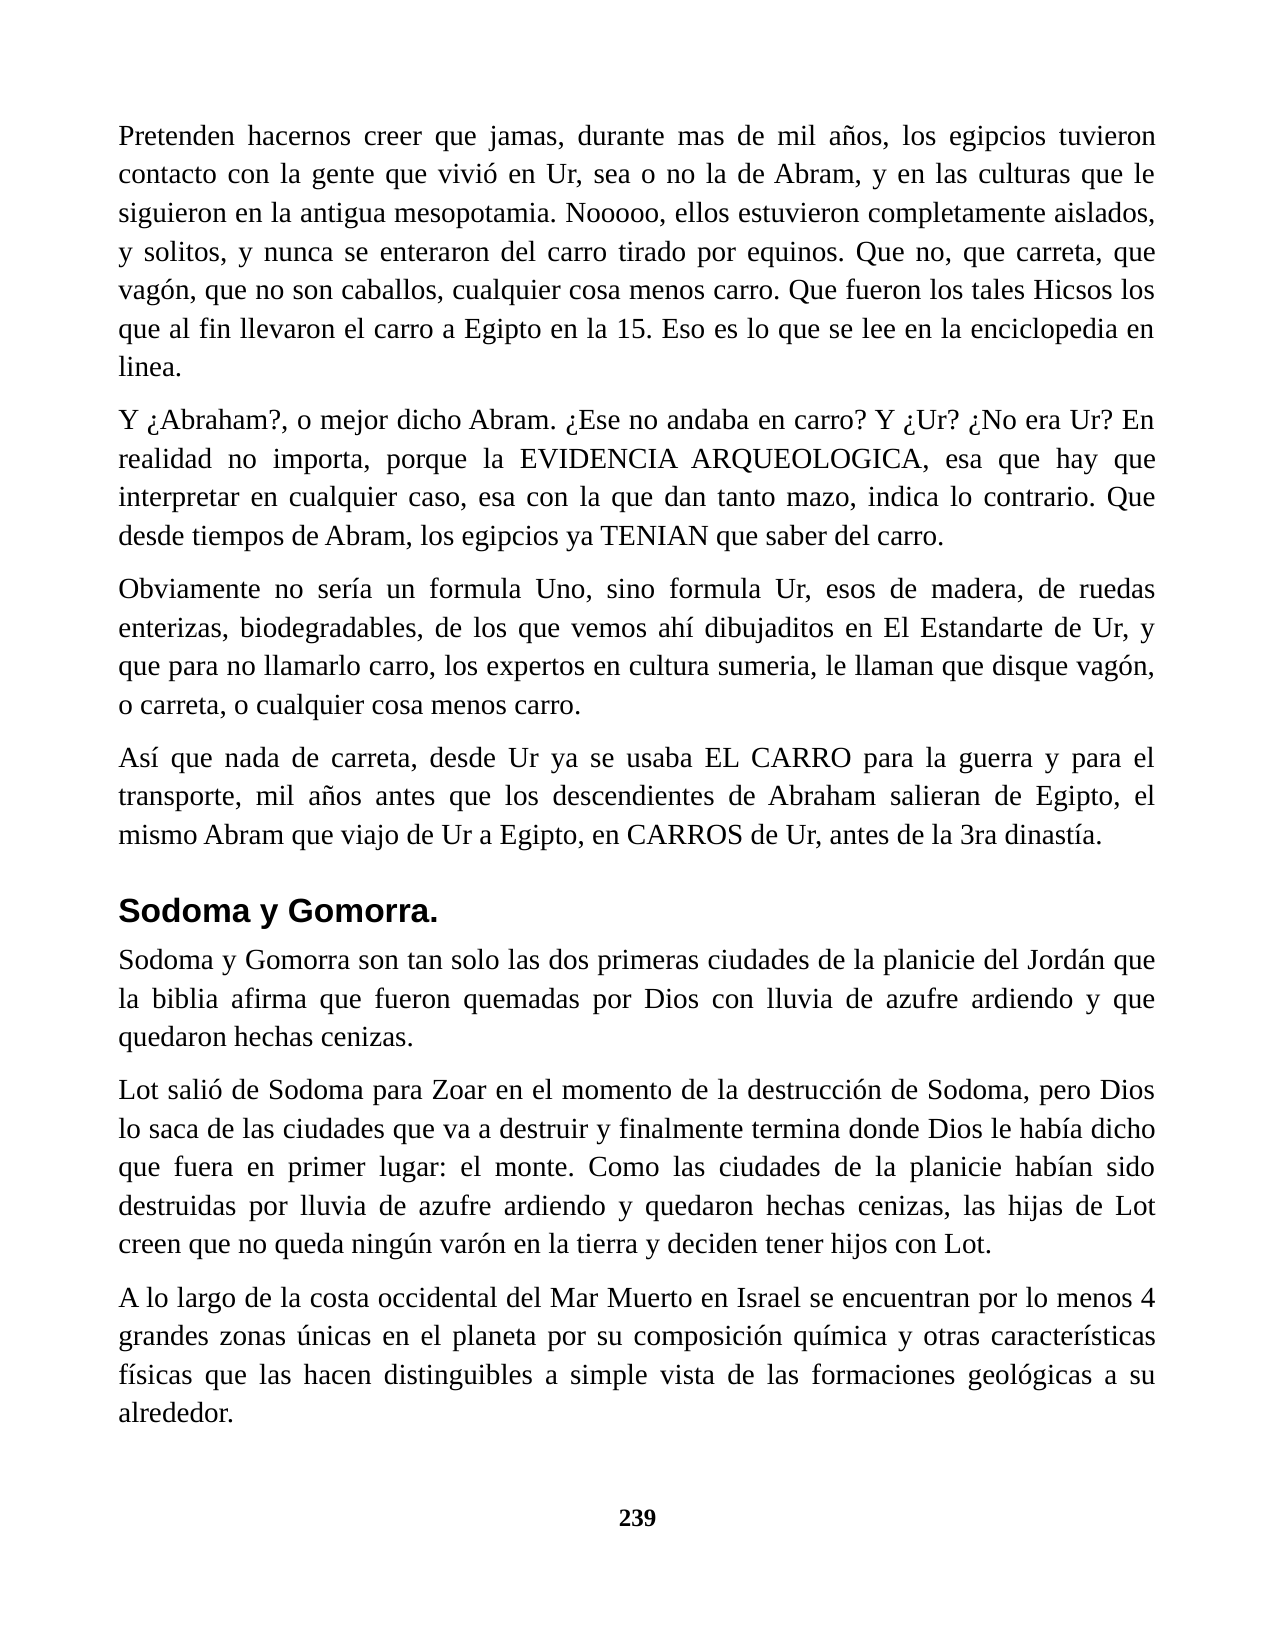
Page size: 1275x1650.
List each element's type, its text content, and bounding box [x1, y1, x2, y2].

text Sodoma y Gomorra son tan solo las dos primeras ciudades de la planicie del Jordán que la biblia afirma que fueron quemadas por Dios con lluvia de azufre ardiendo y que quedaron hechas cenizas. [118, 942, 1157, 1053]
text Obviamente no sería un formula Uno, sino formula Ur, esos de madera, de ruedas enterizas, biodegradables, de los que vemos ahí dibujaditos en El Estandarte de Ur, y que para no llamarlo carro, los expertos en cultura sumeria, le llaman que disque vagón, o carreta, o cualquier cosa menos carro. [118, 571, 1157, 720]
text Así que nada de carreta, desde Ur ya se usaba EL CARRO para la guerra y para el transporte, mil años antes que los descendientes de Abraham salieran de Egipto, el mismo Abram que viajo de Ur a Egipto, en CARROS de Ur, antes de la 3ra dinastía. [118, 740, 1157, 851]
text Lot salió de Sodoma para Zoar en el momento de la destrucción de Sodoma, pero Dios lo saca de las ciudades que va a destruir y finalmente termina donde Dios le había dicho que fuera en primer lugar: el monte. Como las ciudades de la planicie habían sido destruidas por lluvia de azufre ardiendo y quedaron hechas cenizas, las hijas de Lot creen que no queda ningún varón en la tierra y deciden tener hijos con Lot. [118, 1072, 1157, 1260]
text Pretenden hacernos creer que jamas, durante mas de mil años, los egipcios tuvieron contacto con la gente que vivió en Ur, sea o no la de Abram, y en las culturas que le siguieron en la antigua mesopotamia. Nooooo, ellos estuvieron completamente aislados, y solitos, y nunca se enteraron del carro tirado por equinos. Que no, que carreta, que vagón, que no son caballos, cualquier cosa menos carro. Que fueron los tales Hicsos los que al fin llevaron el carro a Egipto en la 15. Eso es lo que se lee en la enciclopedia en linea. [118, 118, 1157, 383]
text Y ¿Abraham?, o mejor dicho Abram. ¿Ese no andaba en carro? Y ¿Ur? ¿No era Ur? En realidad no importa, porque la EVIDENCIA ARQUEOLOGICA, esa que hay que interpretar en cualquier caso, esa con la que dan tanto mazo, indica lo contrario. Que desde tiempos de Abram, los egipcios ya TENIAN que saber del carro. [118, 402, 1157, 552]
text A lo largo de la costa occidental del Mar Muerto en Israel se encuentran por lo menos 4 grandes zonas únicas en el planeta por su composición química y otras características físicas que las hacen distinguibles a simple vista de las formaciones geológicas a su alrededor. [118, 1280, 1157, 1429]
subtitle Sodoma y Gomorra. [118, 891, 1157, 930]
